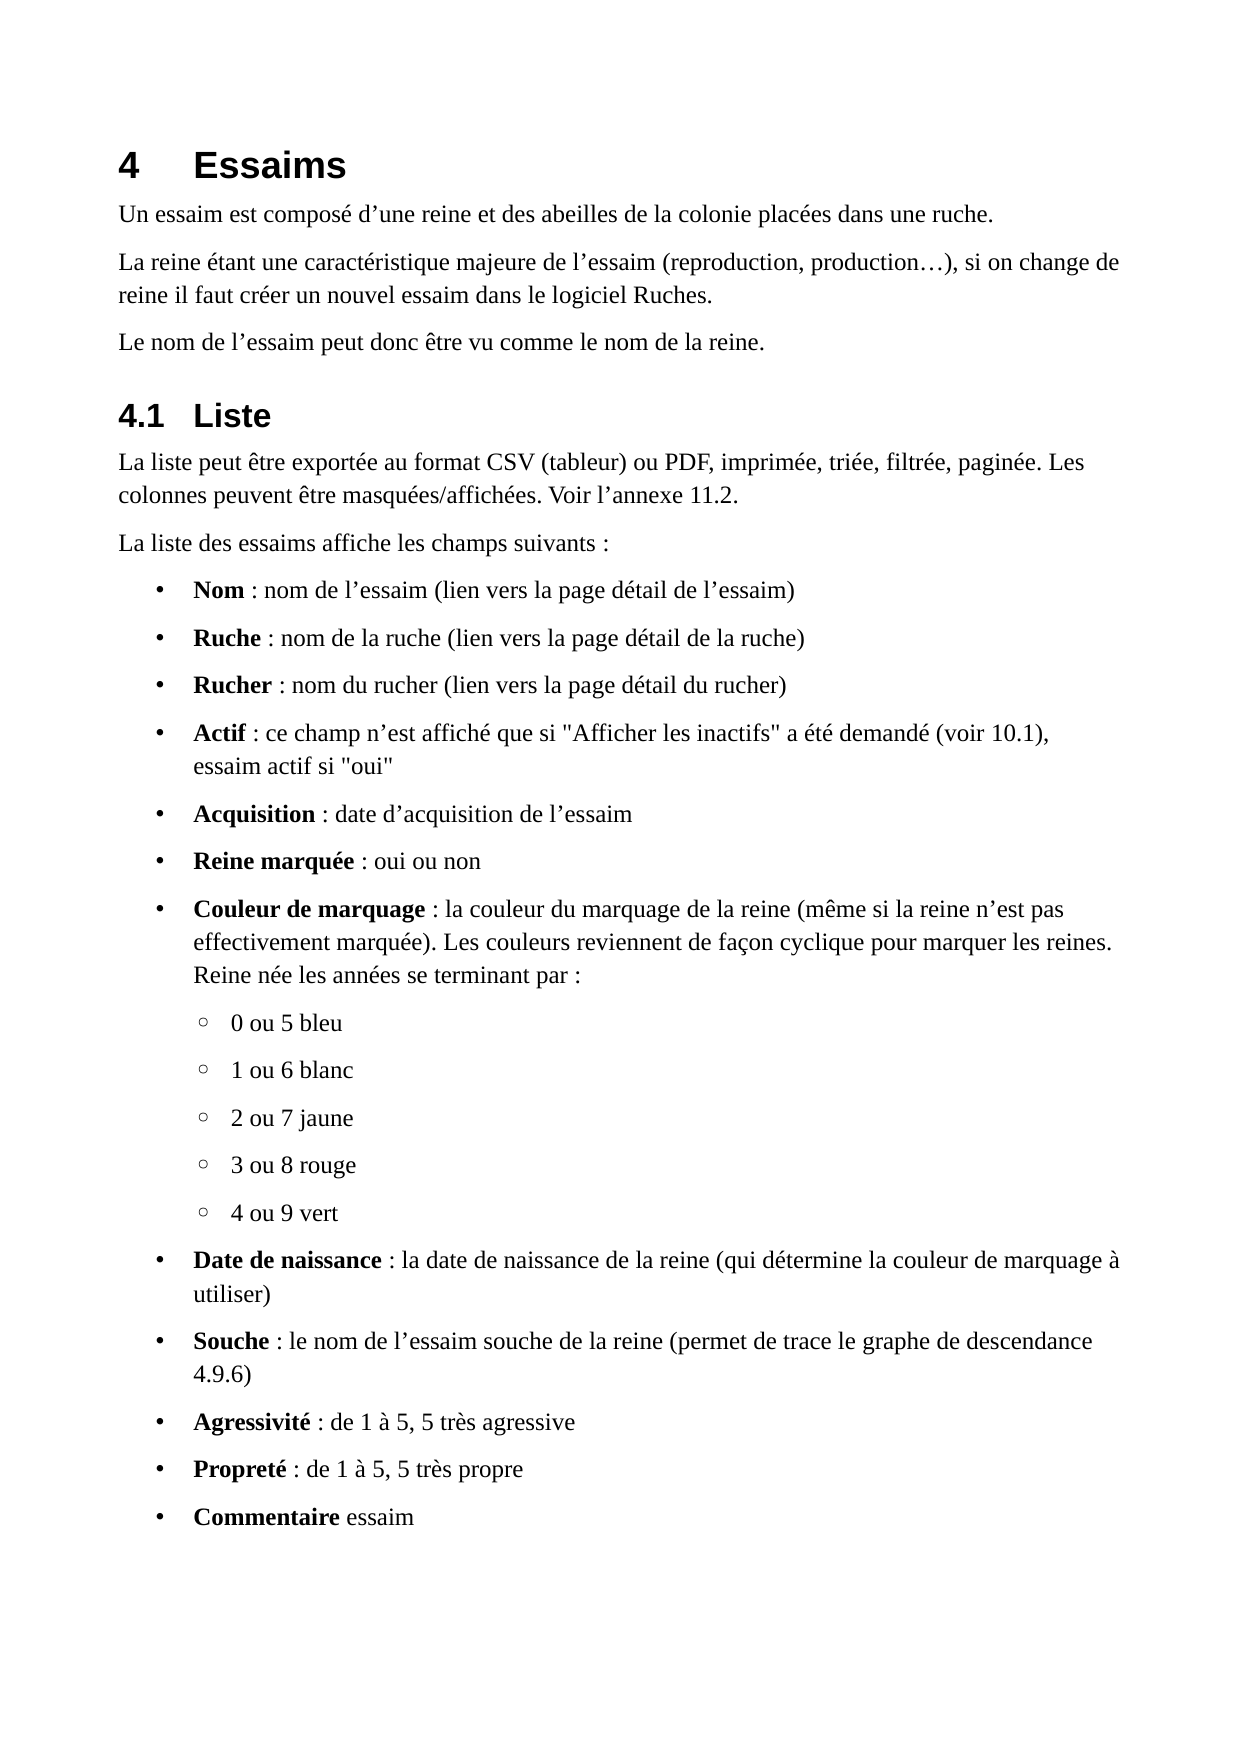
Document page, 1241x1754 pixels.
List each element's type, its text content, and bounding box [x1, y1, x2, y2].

list 2 ou 7 jaune [193, 1103, 1122, 1132]
list Actif : ce champ n’est affiché que si "Afficher les inactifs" a été demandé (voir 10.1), essaim actif si "oui" [156, 718, 1122, 780]
subtitle Liste [118, 396, 1122, 434]
list Agressivité : de 1 à 5, 5 très agressive [156, 1407, 1122, 1436]
text La reine étant une caractéristique majeure de l’essaim (reproduction, production…), si on change de reine il faut créer un nouvel essaim dans le logiciel Ruches. [118, 247, 1122, 309]
list Couleur de marquage : la couleur du marquage de la reine (même si la reine n’est pas effectivement marquée). Les couleurs reviennent de façon cyclique pour marquer les reines. Reine née les années se terminant par : [156, 894, 1122, 989]
subtitle Essaims [118, 143, 1122, 187]
text La liste des essaims affiche les champs suivants : [118, 528, 1122, 556]
list Commentaire essaim [156, 1502, 1122, 1531]
list Ruche : nom de la ruche (lien vers la page détail de la ruche) [156, 623, 1122, 652]
list 0 ou 5 bleu [193, 1008, 1122, 1036]
list Nom : nom de l’essaim (lien vers la page détail de l’essaim) [156, 575, 1122, 604]
text Le nom de l’essaim peut donc être vu comme le nom de la reine. [118, 327, 1122, 356]
text La liste peut être exportée au format CSV (tableur) ou PDF, imprimée, triée, filtrée, paginée. Les colonnes peuvent être masquées/affichées. Voir l’annexe 11.2. [118, 447, 1122, 509]
text Un essaim est composé d’une reine et des abeilles de la colonie placées dans une ruche. [118, 199, 1122, 228]
list Date de naissance : la date de naissance de la reine (qui détermine la couleur de marquage à utiliser) [156, 1246, 1122, 1307]
list Souche : le nom de l’essaim souche de la reine (permet de trace le graphe de descendance 4.9.6) [156, 1326, 1122, 1388]
list Reine marquée : oui ou non [156, 846, 1122, 875]
list 3 ou 8 rouge [193, 1150, 1122, 1179]
list 4 ou 9 vert [193, 1198, 1122, 1227]
list Acquisition : date d’acquisition de l’essaim [156, 799, 1122, 827]
list Rucher : nom du rucher (lien vers la page détail du rucher) [156, 671, 1122, 699]
list 1 ou 6 blanc [193, 1055, 1122, 1084]
list Propreté : de 1 à 5, 5 très propre [156, 1454, 1122, 1483]
